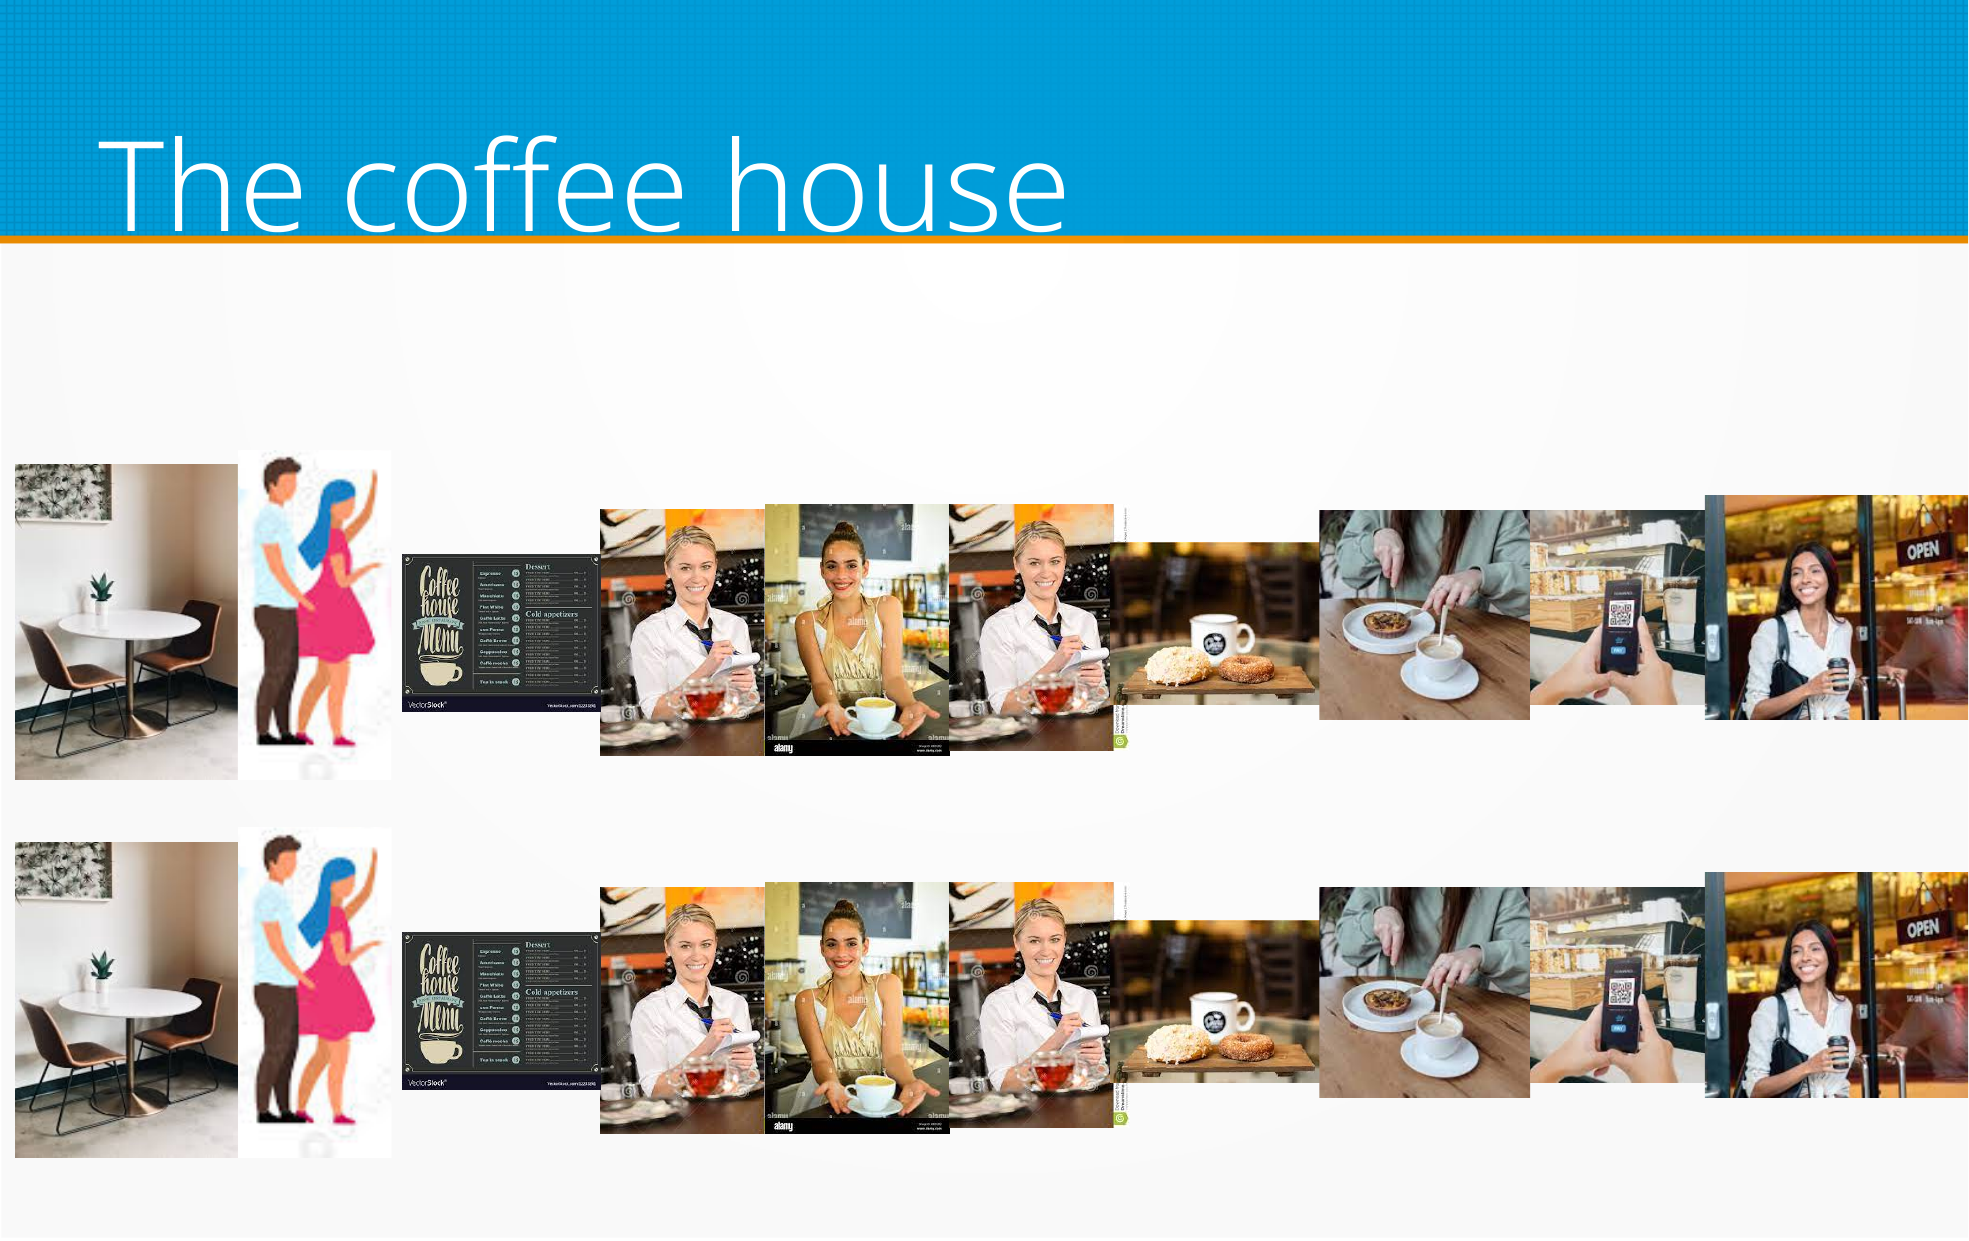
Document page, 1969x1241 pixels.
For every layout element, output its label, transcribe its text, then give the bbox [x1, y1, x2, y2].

title The coffee house [98, 49, 1870, 257]
picture [0, 236, 1969, 1241]
